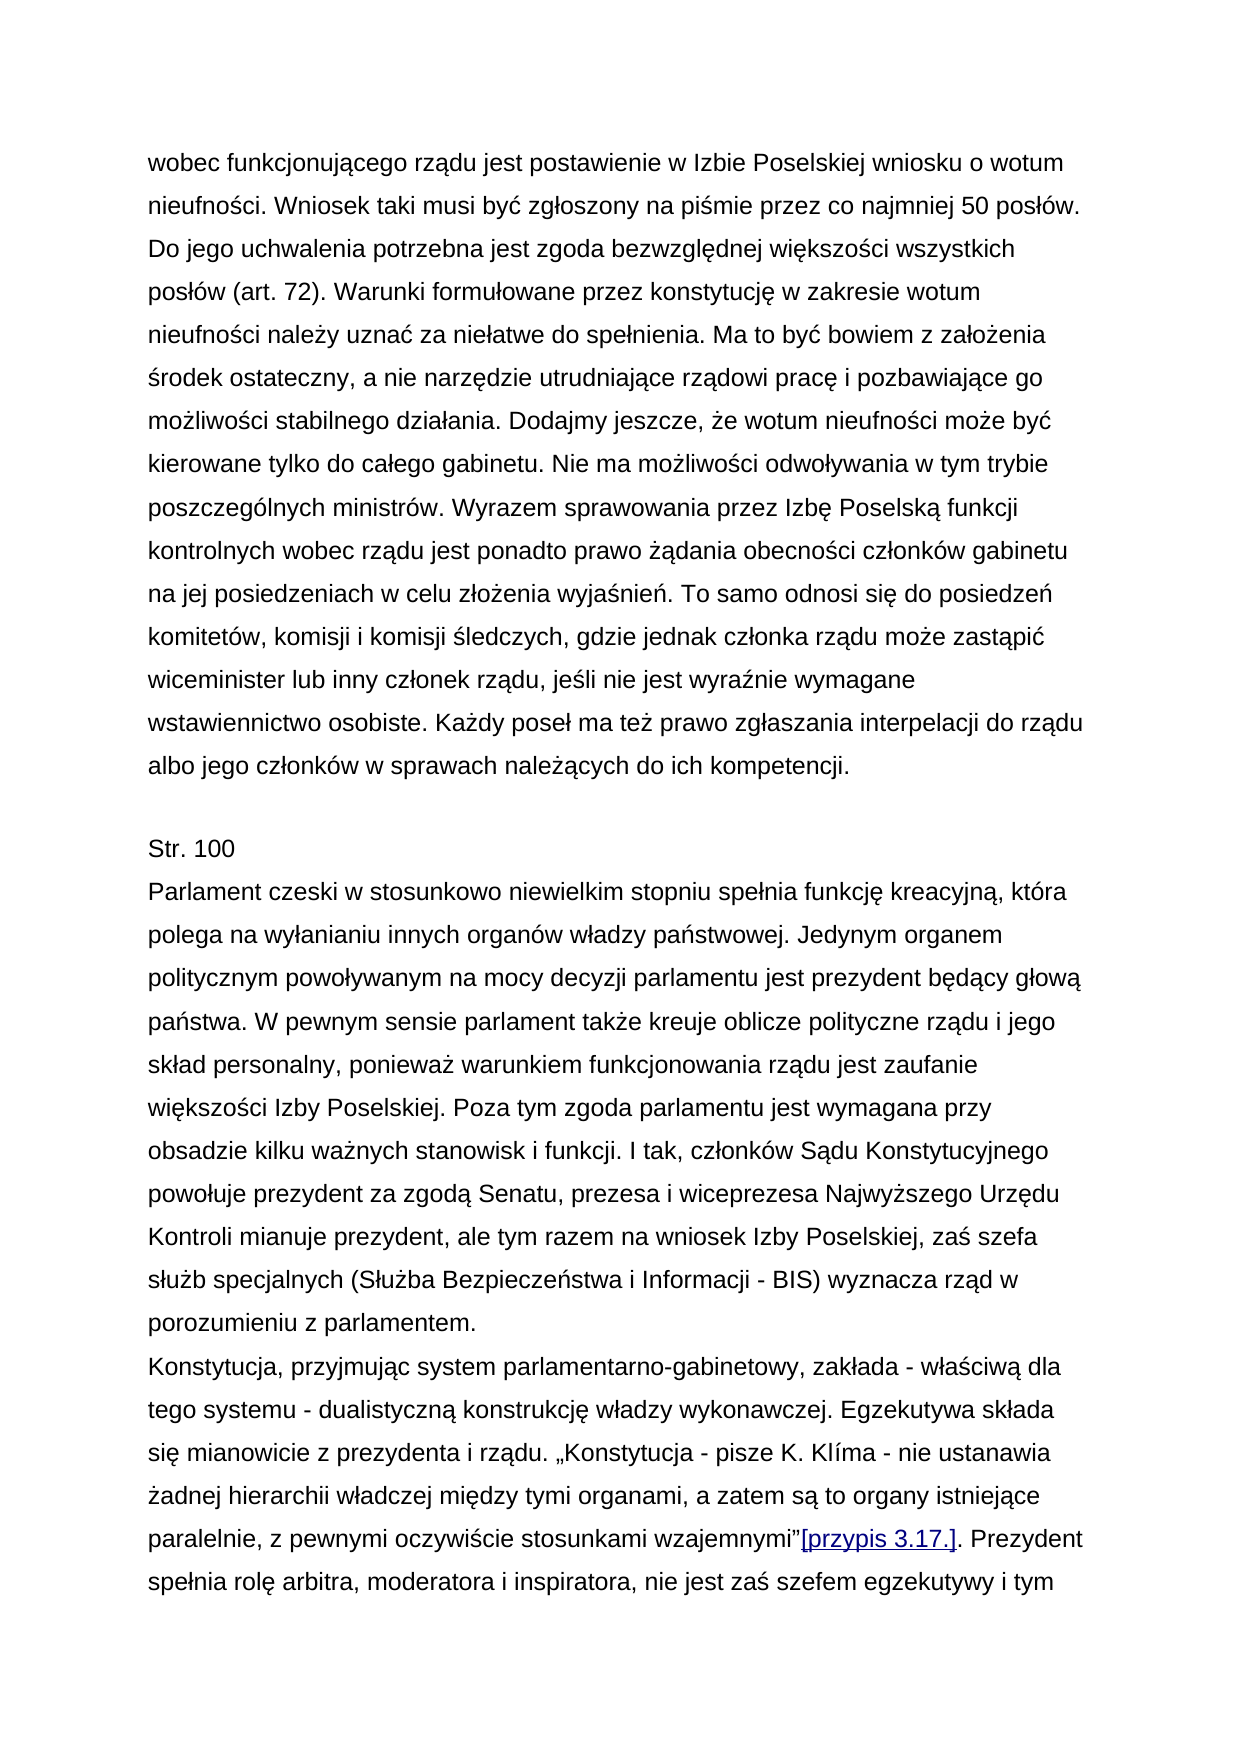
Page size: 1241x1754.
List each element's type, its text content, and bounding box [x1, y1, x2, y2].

text Str. 100 [148, 834, 1093, 863]
text Parlament czeski w stosunkowo niewielkim stopniu spełnia funkcję kreacyjną, która polega na wyłanianiu innych organów władzy państwowej. Jedynym organem politycznym powoływanym na mocy decyzji parlamentu jest prezydent będący głową państwa. W pewnym sensie parlament także kreuje oblicze polityczne rządu i jego skład personalny, ponieważ warunkiem funkcjonowania rządu jest zaufanie większości Izby Poselskiej. Poza tym zgoda parlamentu jest wymagana przy obsadzie kilku ważnych stanowisk i funkcji. I tak, członków Sądu Konstytucyjnego powołuje prezydent za zgodą Senatu, prezesa i wiceprezesa Najwyższego Urzędu Kontroli mianuje prezydent, ale tym razem na wniosek Izby Poselskiej, zaś szefa służb specjalnych (Służba Bezpieczeństwa i Informacji - BIS) wyznacza rząd w porozumieniu z parlamentem. [148, 877, 1093, 1337]
text wobec funkcjonującego rządu jest postawienie w Izbie Poselskiej wniosku o wotum nieufności. Wniosek taki musi być zgłoszony na piśmie przez co najmniej 50 posłów. Do jego uchwalenia potrzebna jest zgoda bezwzględnej większości wszystkich posłów (art. 72). Warunki formułowane przez konstytucję w zakresie wotum nieufności należy uznać za niełatwe do spełnienia. Ma to być bowiem z założenia środek ostateczny, a nie narzędzie utrudniające rządowi pracę i pozbawiające go możliwości stabilnego działania. Dodajmy jeszcze, że wotum nieufności może być kierowane tylko do całego gabinetu. Nie ma możliwości odwoływania w tym trybie poszczególnych ministrów. Wyrazem sprawowania przez Izbę Poselską funkcji kontrolnych wobec rządu jest ponadto prawo żądania obecności członków gabinetu na jej posiedzeniach w celu złożenia wyjaśnień. To samo odnosi się do posiedzeń komitetów, komisji i komisji śledczych, gdzie jednak członka rządu może zastąpić wiceminister lub inny członek rządu, jeśli nie jest wyraźnie wymagane wstawiennictwo osobiste. Każdy poseł ma też prawo zgłaszania interpelacji do rządu albo jego członków w sprawach należących do ich kompetencji. [148, 148, 1093, 780]
text Konstytucja, przyjmując system parlamentarno-gabinetowy, zakłada - właściwą dla tego systemu - dualistyczną konstrukcję władzy wykonawczej. Egzekutywa składa się mianowicie z prezydenta i rządu. „Konstytucja - pisze K. Klíma - nie ustanawia żadnej hierarchii władczej między tymi organami, a zatem są to organy istniejące paralelnie, z pewnymi oczywiście stosunkami wzajemnymi”[przypis 3.17.]. Prezydent spełnia rolę arbitra, moderatora i inspiratora, nie jest zaś szefem egzekutywy i tym [148, 1351, 1093, 1596]
